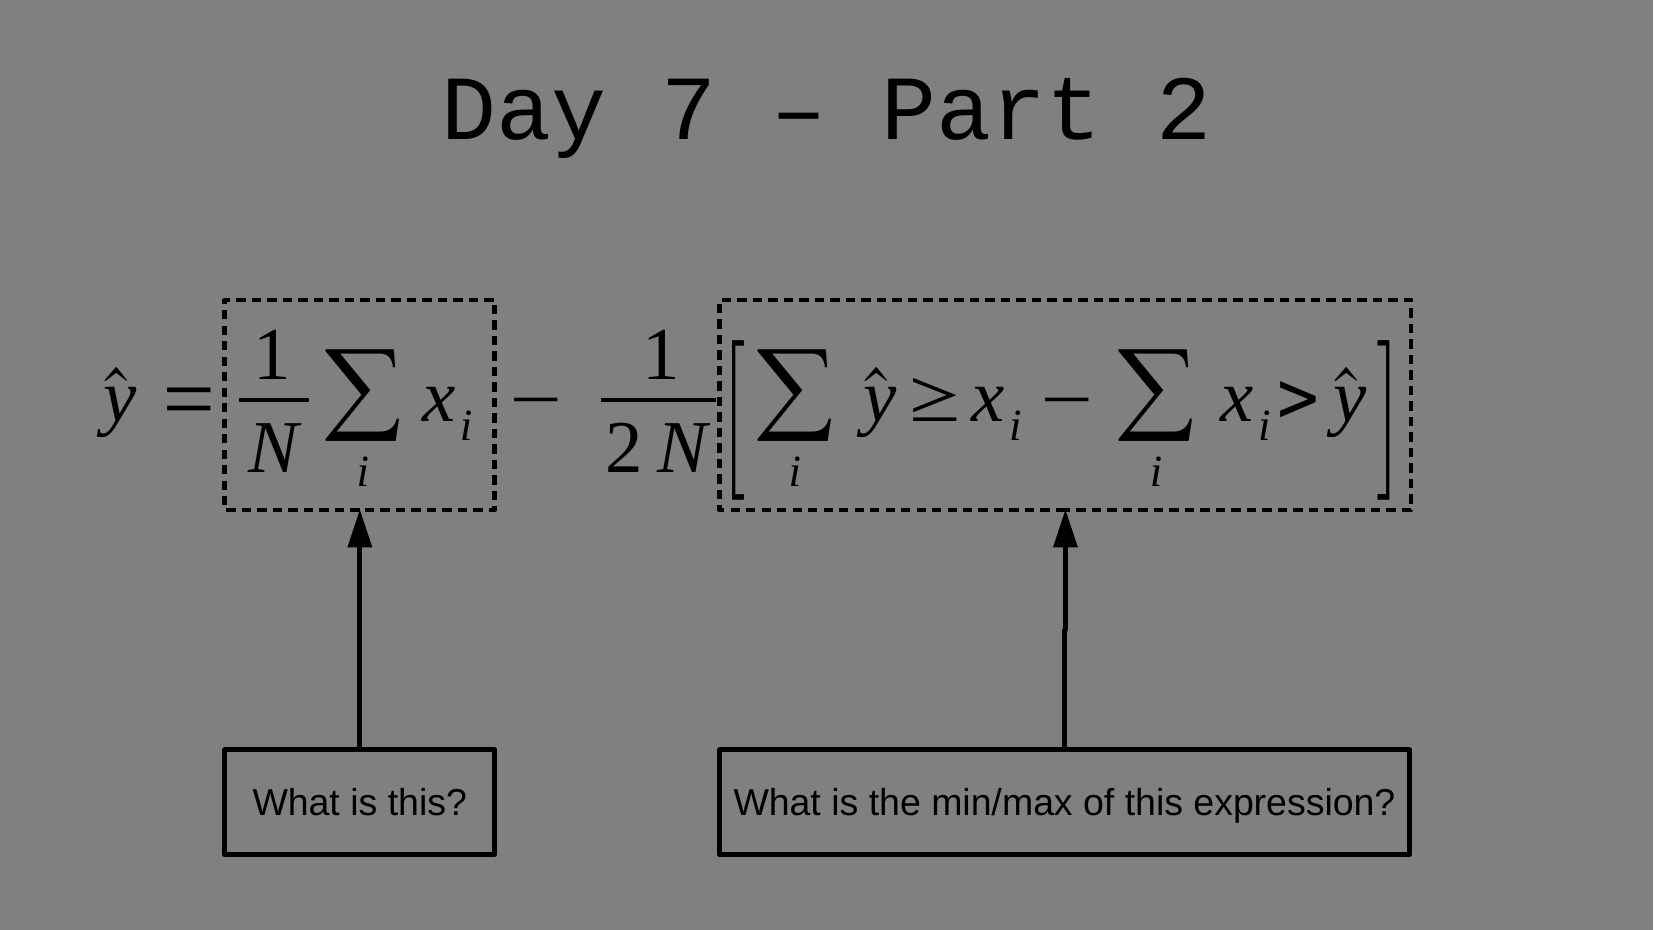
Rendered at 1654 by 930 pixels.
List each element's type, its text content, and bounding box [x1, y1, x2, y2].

text_box What is the min/max of this expression? [719, 749, 1410, 855]
text_box [224, 506, 495, 510]
text_box [719, 506, 1412, 510]
title Day 7 – Part 2 [82, 37, 1571, 193]
chart [74, 224, 1413, 506]
text_box What is this? [224, 749, 495, 855]
